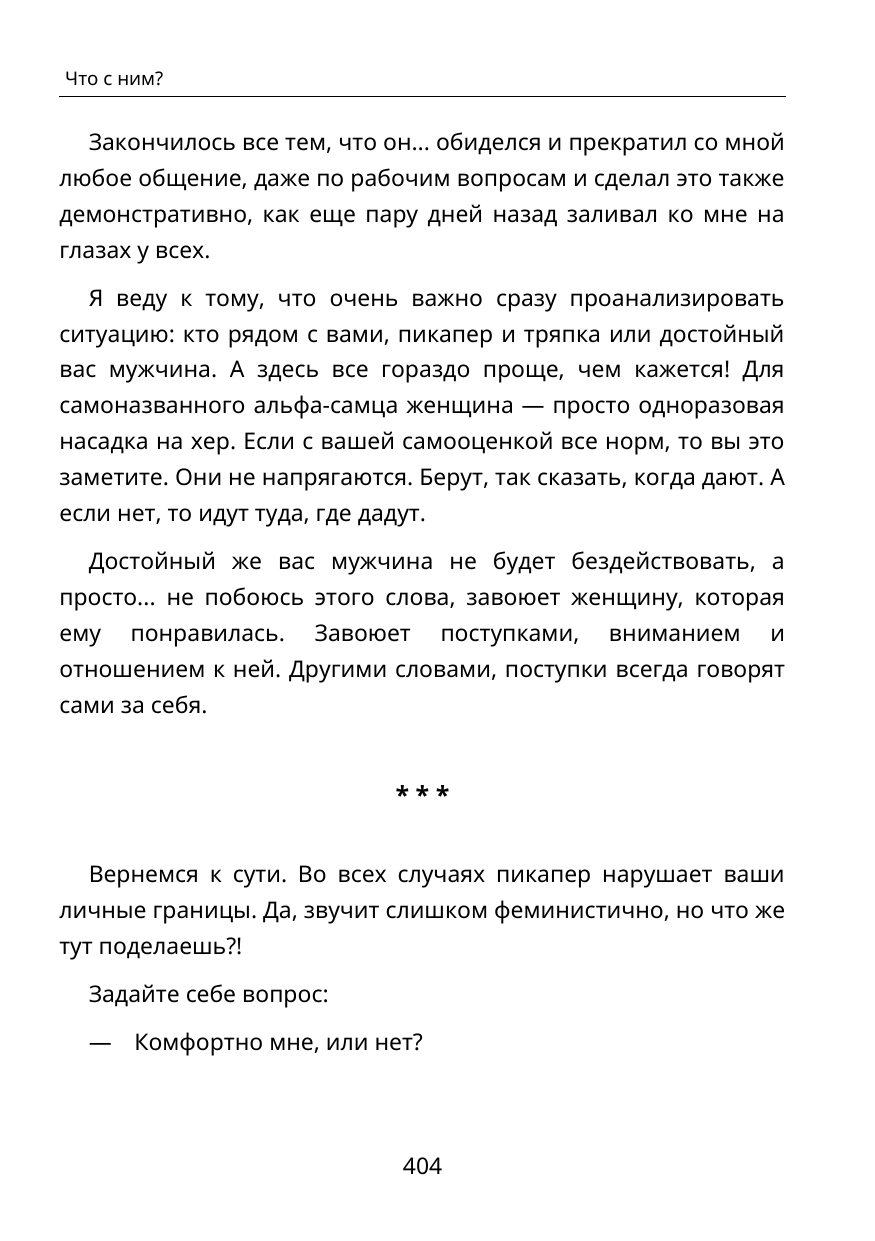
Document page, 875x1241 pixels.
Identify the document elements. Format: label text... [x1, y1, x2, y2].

subtitle * * * [59, 778, 786, 812]
text Закончилось все тем, что он... обиделся и прекратил со мной любое общение, даже по рабочим вопросам и сделал это также демонстративно, как еще пару дней назад заливал ко мне на глазах у всех. [59, 126, 786, 265]
text Задайте себе вопрос: [59, 978, 786, 1009]
text Вернемся к сути. Во всех случаях пикапер нарушает ваши личные границы. Да, звучит слишком феминистично, но что же тут поделаешь?! [59, 858, 786, 961]
text Достойный же вас мужчина не будет бездействовать, а просто... не побоюсь этого слова, завоюет женщину, которая ему понравилась. Завоюет поступками, вниманием и отношением к ней. Другими словами, поступки всегда говорят сами за себя. [59, 545, 786, 720]
list Комфортно мне, или нет? [59, 1026, 786, 1057]
text Я веду к тому, что очень важно сразу проанализировать ситуацию: кто рядом с вами, пикапер и тряпка или достойный вас мужчина. А здесь все гораздо проще, чем кажется! Для самоназванного альфа-самца женщина — просто одноразовая насадка на хер. Если с вашей самооценкой все норм, то вы это заметите. Они не напрягаются. Берут, так сказать, когда дают. А если нет, то идут туда, где дадут. [59, 282, 786, 528]
